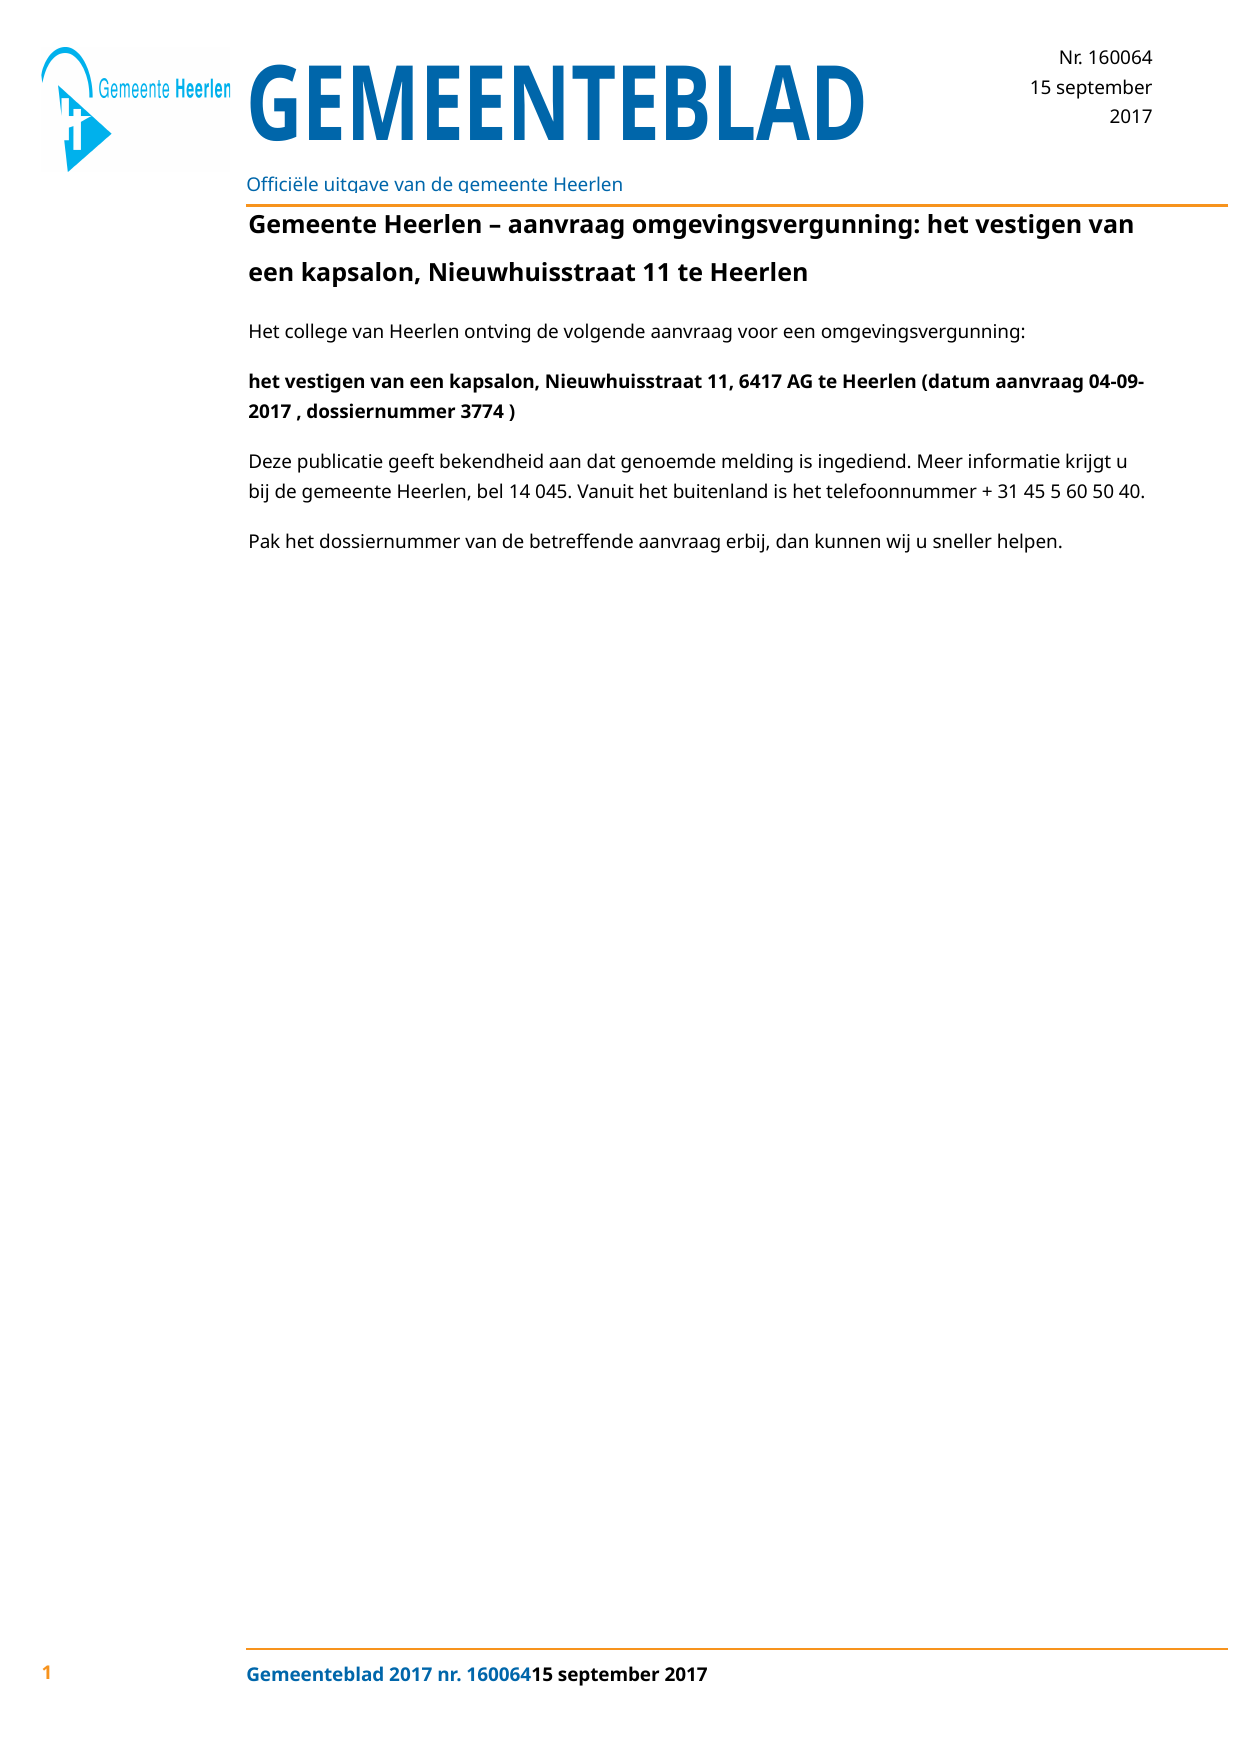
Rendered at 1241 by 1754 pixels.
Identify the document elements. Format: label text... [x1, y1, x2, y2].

text Gemeente Heerlen – aanvraag omgevingsvergunning: het vestigen van een kapsalon, Nieuwhuisstraat 11 te Heerlen [248, 207, 1152, 288]
text Pak het dossiernummer van de betreffende aanvraag erbij, dan kunnen wij u sneller helpen. [248, 528, 1152, 554]
text Het college van Heerlen ontving de volgende aanvraag voor een omgevingsvergunning: [248, 318, 1152, 344]
text Deze publicatie geeft bekendheid aan dat genoemde melding is ingediend. Meer informatie krijgt u bij de gemeente Heerlen, bel 14 045. Vanuit het buitenland is het telefoonnummer + 31 45 5 60 50 40. [248, 448, 1152, 504]
picture [41, 47, 58, 70]
picture [41, 47, 231, 172]
text het vestigen van een kapsalon, Nieuwhuisstraat 11, 6417 AG te Heerlen (datum aanvraag 04-09-2017 , dossiernummer 3774 ) [248, 368, 1152, 424]
